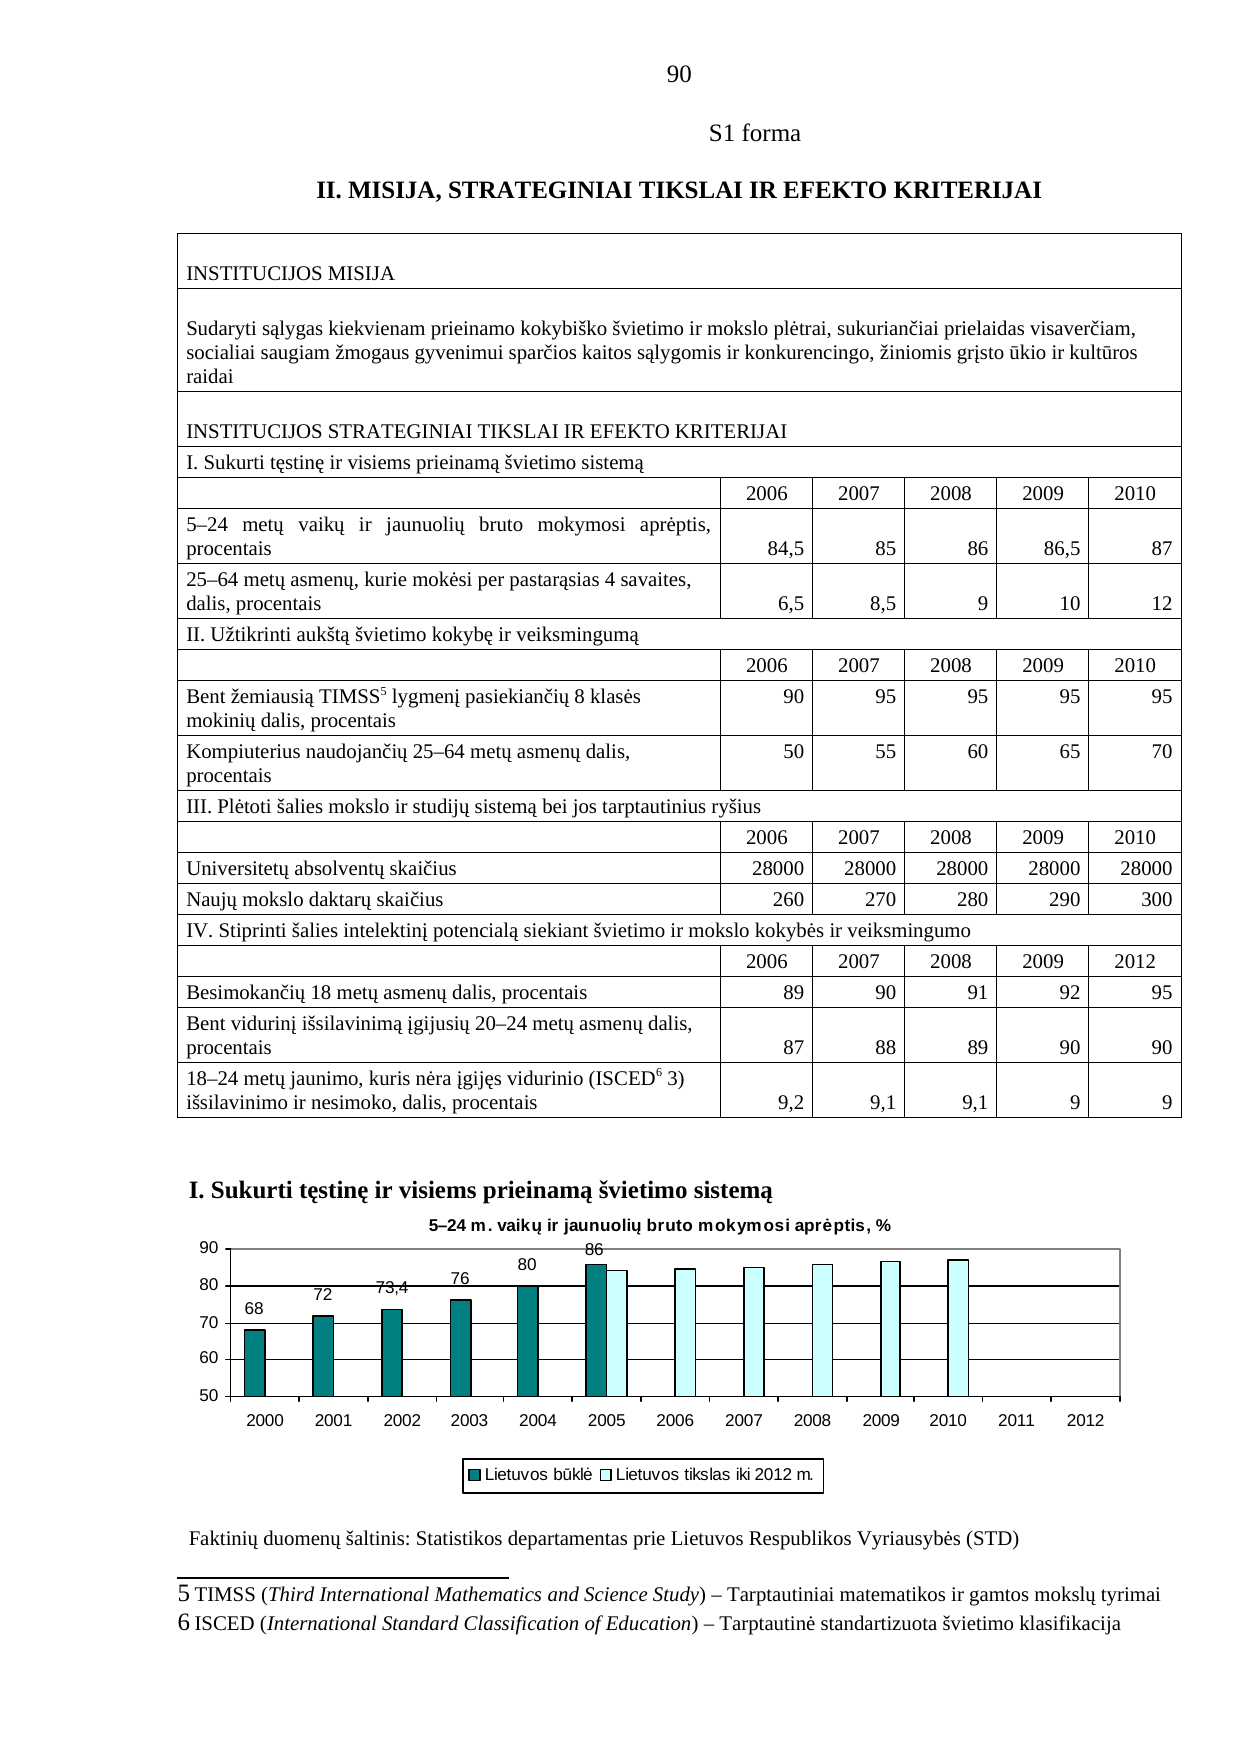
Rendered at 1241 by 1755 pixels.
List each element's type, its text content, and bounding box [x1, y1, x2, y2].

table_cell [178, 650, 720, 680]
table_cell 89 [721, 977, 812, 1007]
table_cell 70 [1089, 736, 1181, 790]
table_cell 95 [905, 681, 996, 735]
text S1 forma [177, 118, 1181, 147]
table_cell 2006 [721, 946, 812, 976]
table_cell 87 [1089, 509, 1181, 563]
table_cell Kompiuterius naudojančių 25–64 metų asmenų dalis, procentais [178, 736, 720, 790]
table_cell Bent žemiausią TIMSS lygmenį pasiekiančių 8 klasės mokinių dalis, procentais [178, 681, 720, 735]
table_cell 10 [997, 564, 1088, 618]
table_cell 28000 [813, 853, 904, 883]
table_cell Institucijos strateginiai tikslai ir efekto kriterijai [178, 392, 1181, 446]
table_cell 9 [1089, 1063, 1181, 1117]
table_cell Faktinių duomenų šaltinis: Statistikos departamentas prie Lietuvos Respublikos Vyriausybės (STD) [177, 1204, 1181, 1550]
table_cell 270 [813, 884, 904, 914]
table_cell 55 [813, 736, 904, 790]
table_cell 9,1 [813, 1063, 904, 1117]
table_cell 2008 [905, 822, 996, 852]
table_cell Universitetų absolventų skaičius [178, 853, 720, 883]
table_cell II. Užtikrinti aukštą švietimo kokybę ir veiksmingumą [178, 619, 1181, 649]
table_cell 2009 [997, 650, 1088, 680]
text II. MISIJA, STRATEGINIAI TIKSLAI IR EFEKTO KRITERIJAI [177, 176, 1181, 204]
table_cell 6,5 [721, 564, 812, 618]
table_cell Bent vidurinį išsilavinimą įgijusių 20–24 metų asmenų dalis, procentais [178, 1008, 720, 1062]
table_cell Sudaryti sąlygas kiekvienam prieinamo kokybiško švietimo ir mokslo plėtrai, sukuriančiai prielaidas visaverčiam, socialiai saugiam žmogaus gyvenimui sparčios kaitos sąlygomis ir konkurencingo, žiniomis grįsto ūkio ir kultūros raidai [178, 289, 1181, 391]
table_cell Naujų mokslo daktarų skaičius [178, 884, 720, 914]
table_cell 260 [721, 884, 812, 914]
table_cell 2009 [997, 946, 1088, 976]
table_cell 28000 [1089, 853, 1181, 883]
table_cell 2010 [1089, 822, 1181, 852]
table_cell 89 [905, 1008, 996, 1062]
table_cell 84,5 [721, 509, 812, 563]
table_cell 2008 [905, 946, 996, 976]
table_cell 2009 [997, 478, 1088, 508]
table_cell 95 [997, 681, 1088, 735]
table_cell 95 [1089, 681, 1181, 735]
table_cell 290 [997, 884, 1088, 914]
table_cell 85 [813, 509, 904, 563]
table_cell 90 [813, 977, 904, 1007]
table_cell 2008 [905, 650, 996, 680]
table_cell 2010 [1089, 650, 1181, 680]
table_cell 28000 [905, 853, 996, 883]
table_cell 90 [997, 1008, 1088, 1062]
table_cell 88 [813, 1008, 904, 1062]
table_cell 2010 [1089, 478, 1181, 508]
table_cell 2009 [997, 822, 1088, 852]
table_cell 2007 [813, 822, 904, 852]
table_cell 2007 [813, 650, 904, 680]
table_cell 86,5 [997, 509, 1088, 563]
table_cell [178, 478, 720, 508]
table_cell 2012 [1089, 946, 1181, 976]
table_cell 8,5 [813, 564, 904, 618]
table_cell 9 [905, 564, 996, 618]
table_cell 2007 [813, 946, 904, 976]
table_cell 90 [721, 681, 812, 735]
table_cell 2006 [721, 822, 812, 852]
table_cell I. Sukurti tęstinę ir visiems prieinamą švietimo sistemą [178, 447, 1181, 477]
table_cell 50 [721, 736, 812, 790]
table_cell 12 [1089, 564, 1181, 618]
table_cell 9 [997, 1063, 1088, 1117]
table_cell 2006 [721, 650, 812, 680]
table_cell 95 [813, 681, 904, 735]
table_cell 18–24 metų jaunimo, kuris nėra įgijęs vidurinio (ISCED 3) išsilavinimo ir nesimoko, dalis, procentais [178, 1063, 720, 1117]
table_cell [178, 822, 720, 852]
table_cell IV. Stiprinti šalies intelektinį potencialą siekiant švietimo ir mokslo kokybės ir veiksmingumo [178, 915, 1181, 945]
table_cell 92 [997, 977, 1088, 1007]
table_cell 5–24 metų vaikų ir jaunuolių bruto mokymosi aprėptis, procentais [178, 509, 720, 563]
table_cell 9,2 [721, 1063, 812, 1117]
table_cell 9,1 [905, 1063, 996, 1117]
table_cell 95 [1089, 977, 1181, 1007]
table_cell 91 [905, 977, 996, 1007]
table_cell III. Plėtoti šalies mokslo ir studijų sistemą bei jos tarptautinius ryšius [178, 791, 1181, 821]
table_header Institucijos misija [178, 234, 1181, 288]
table_cell 90 [1089, 1008, 1181, 1062]
table_header I. Sukurti tęstinę ir visiems prieinamą švietimo sistemą [177, 1175, 1181, 1204]
table_cell 25–64 metų asmenų, kurie mokėsi per pastarąsias 4 savaites, dalis, procentais [178, 564, 720, 618]
table_cell 28000 [997, 853, 1088, 883]
table_cell 86 [905, 509, 996, 563]
table_cell [178, 946, 720, 976]
table_cell 2007 [813, 478, 904, 508]
table_cell 280 [905, 884, 996, 914]
table_cell 2008 [905, 478, 996, 508]
table_cell 87 [721, 1008, 812, 1062]
table_cell 300 [1089, 884, 1181, 914]
table_cell 65 [997, 736, 1088, 790]
table_cell 60 [905, 736, 996, 790]
table_cell 2006 [721, 478, 812, 508]
table_cell Besimokančių 18 metų asmenų dalis, procentais [178, 977, 720, 1007]
table_cell 28000 [721, 853, 812, 883]
